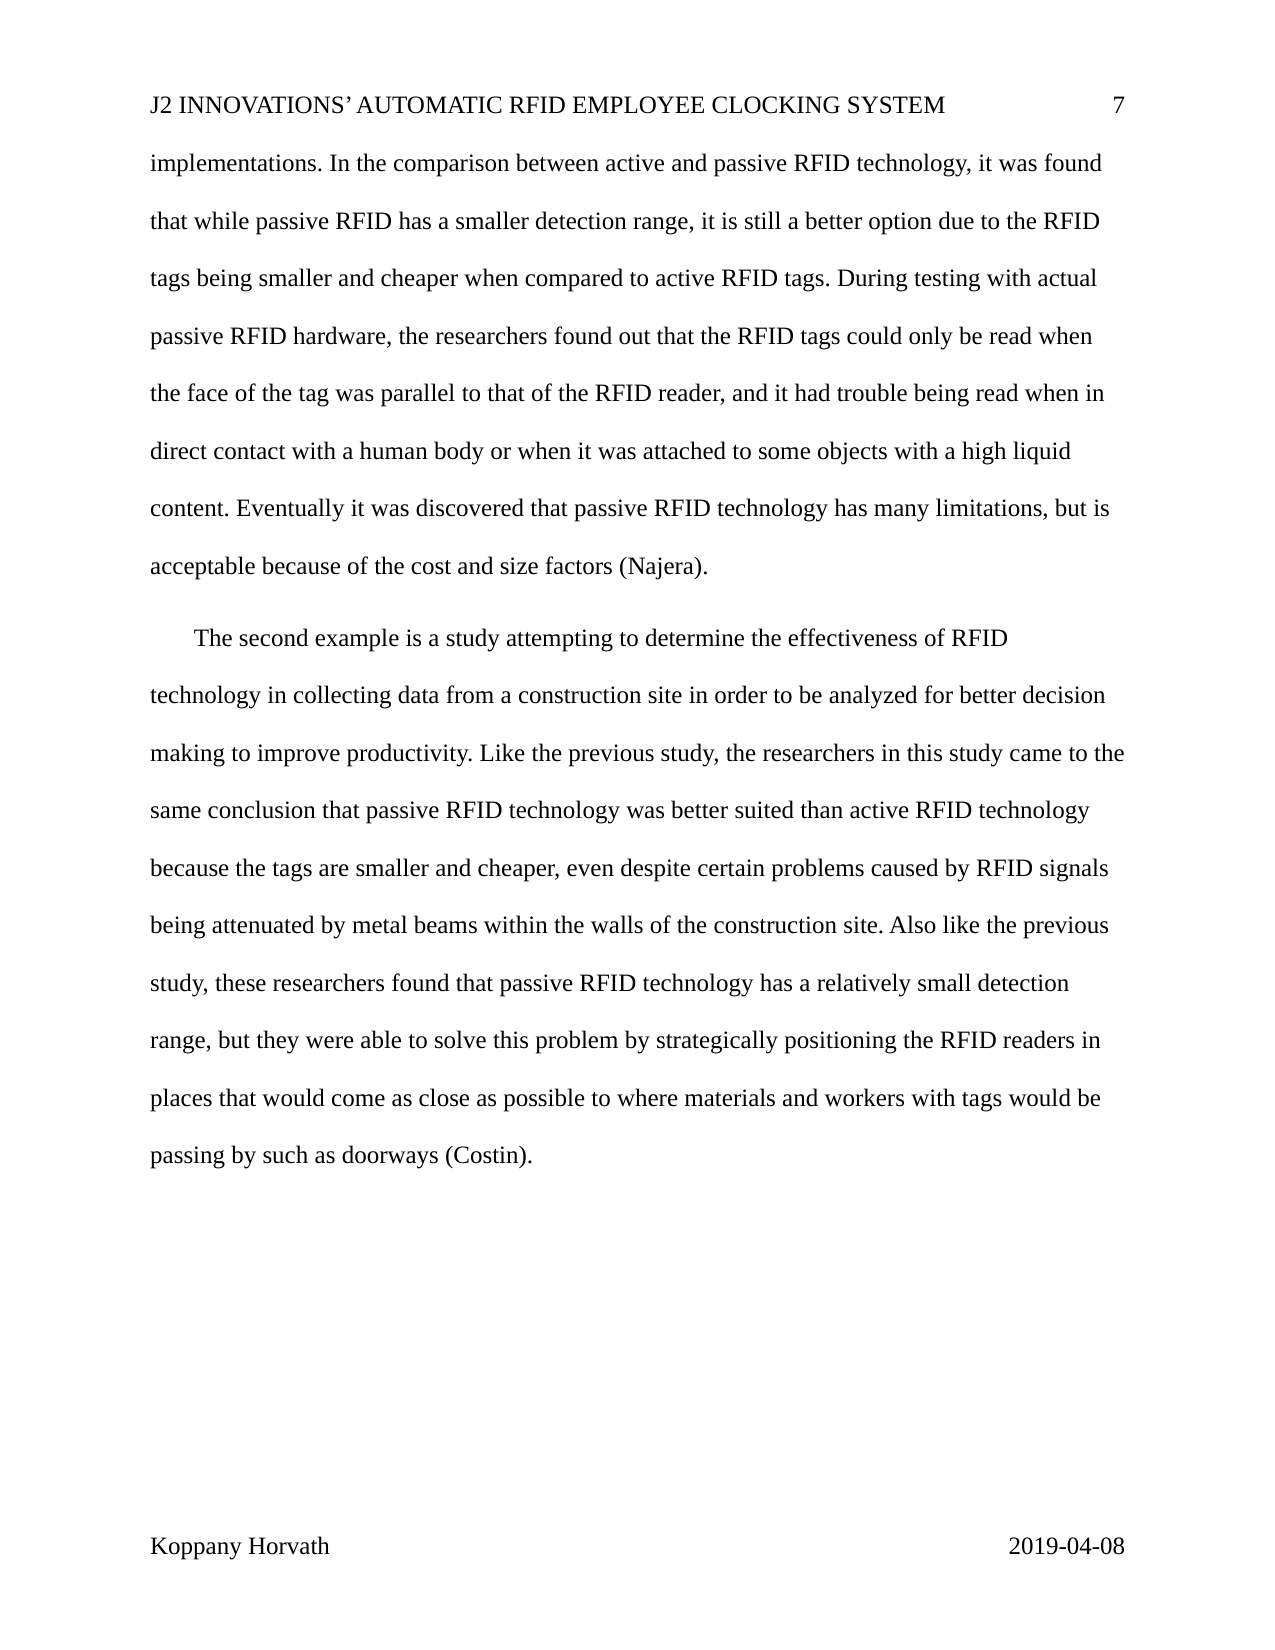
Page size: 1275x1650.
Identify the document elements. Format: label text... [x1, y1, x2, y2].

text The second example is a study attempting to determine the effectiveness of RFID technology in collecting data from a construction site in order to be analyzed for better decision making to improve productivity. Like the previous study, the researchers in this study came to the same conclusion that passive RFID technology was better suited than active RFID technology because the tags are smaller and cheaper, even despite certain problems caused by RFID signals being attenuated by metal beams within the walls of the construction site. Also like the previous study, these researchers found that passive RFID technology has a relatively small detection range, but they were able to solve this problem by strategically positioning the RFID readers in places that would come as close as possible to where materials and workers with tags would be passing by such as doorways (Costin). [150, 623, 1125, 1169]
text implementations. In the comparison between active and passive RFID technology, it was found that while passive RFID has a smaller detection range, it is still a better option due to the RFID tags being smaller and cheaper when compared to active RFID tags. During testing with actual passive RFID hardware, the researchers found out that the RFID tags could only be read when the face of the tag was parallel to that of the RFID reader, and it had trouble being read when in direct contact with a human body or when it was attached to some objects with a high liquid content. Eventually it was discovered that passive RFID technology has many limitations, but is acceptable because of the cost and size factors (Najera). [150, 148, 1125, 579]
